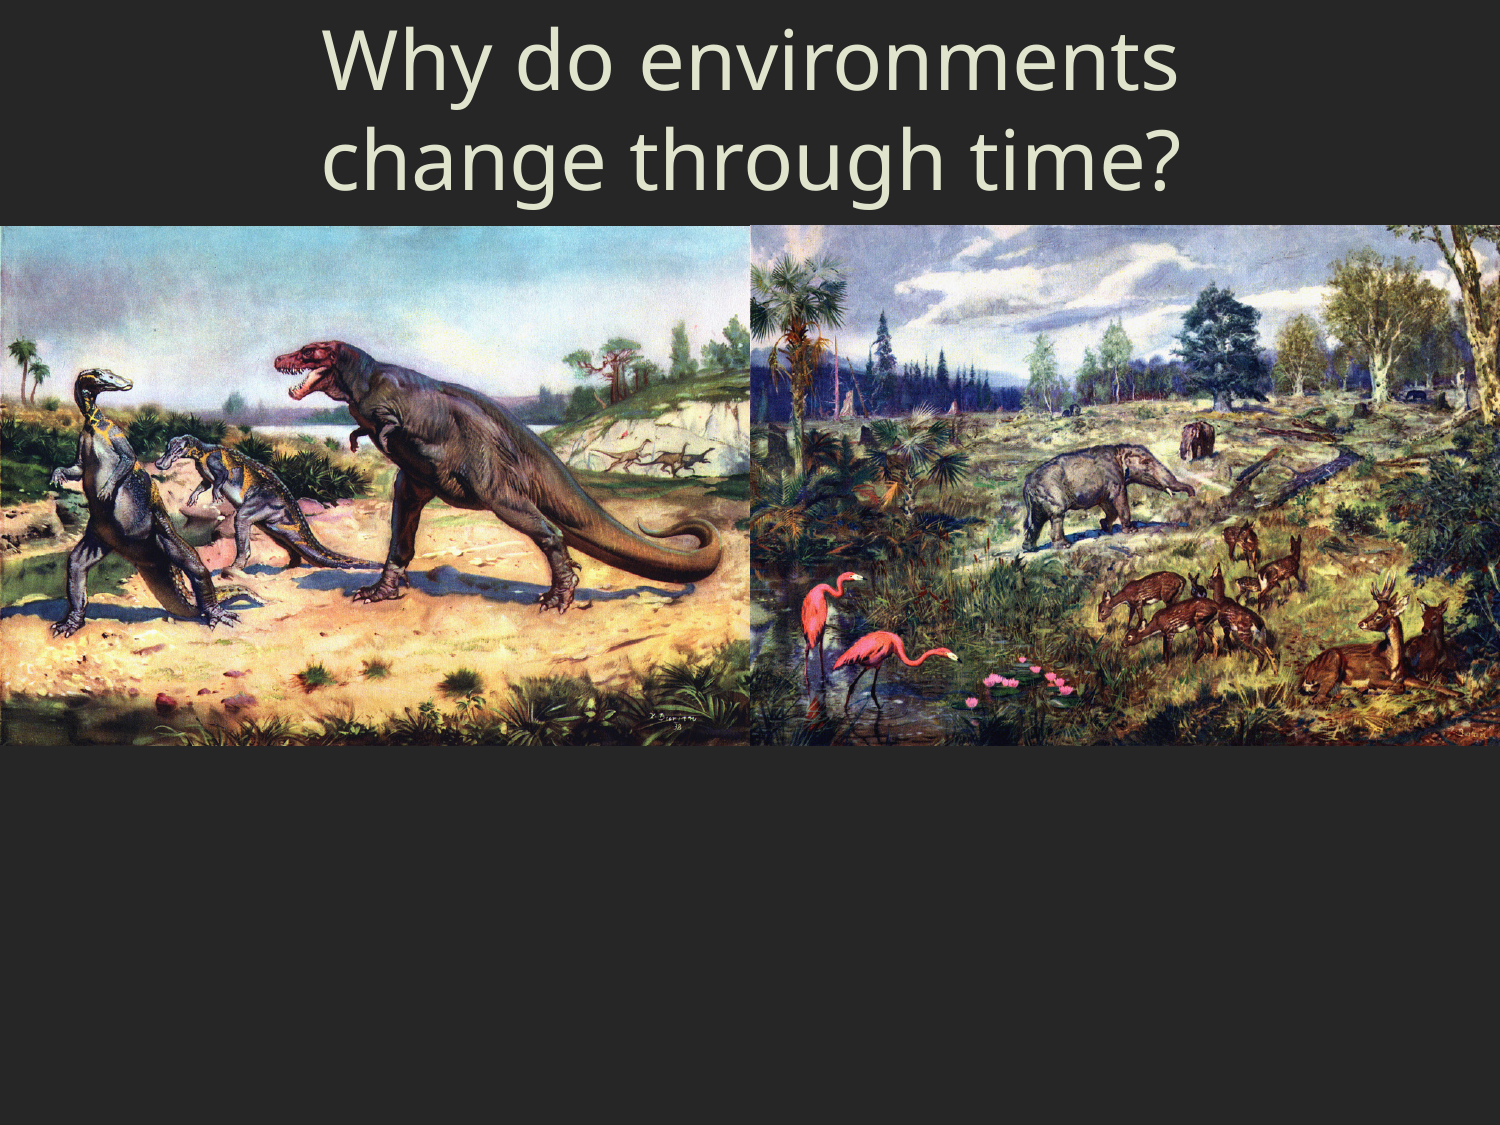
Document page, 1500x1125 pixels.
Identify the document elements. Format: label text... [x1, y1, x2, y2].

text_box Why do environments change through time? [305, 0, 1198, 215]
picture [0, 225, 1500, 746]
